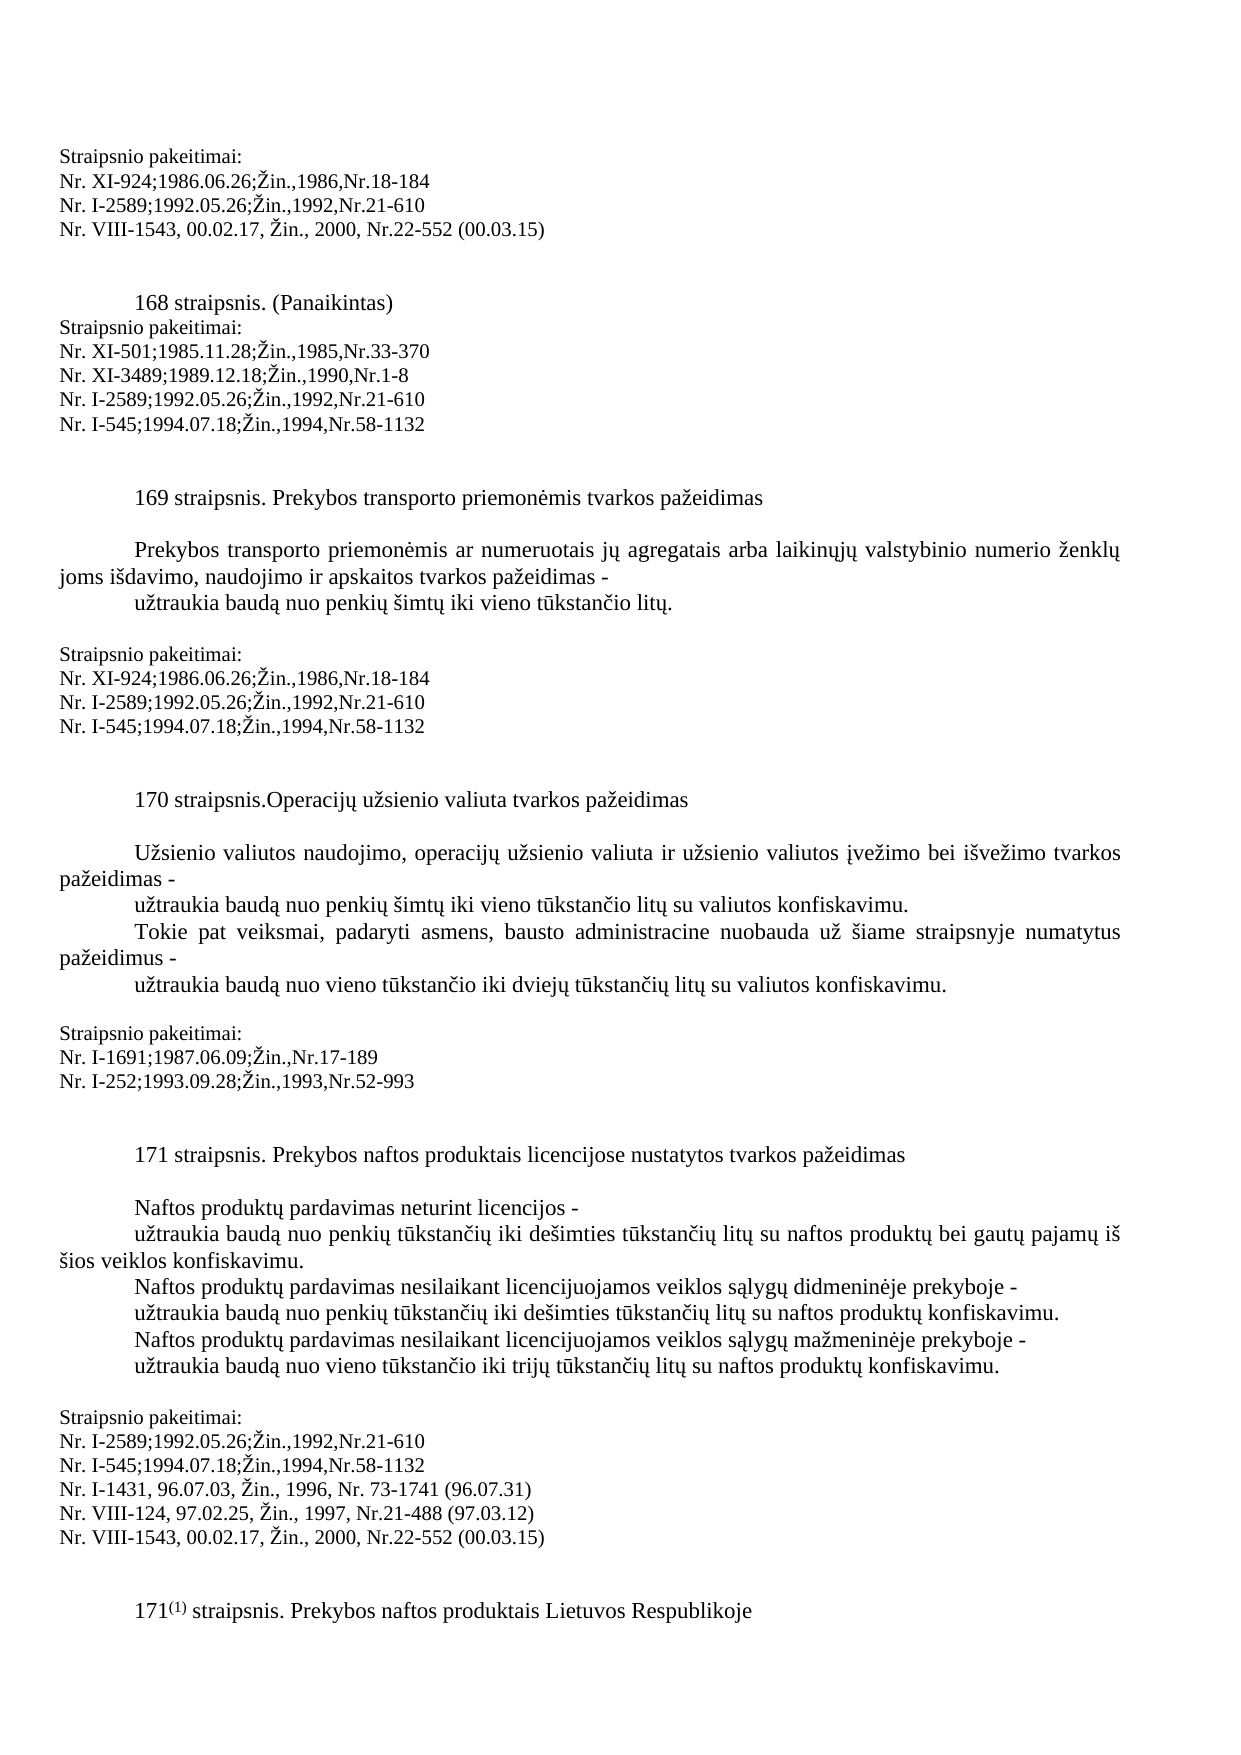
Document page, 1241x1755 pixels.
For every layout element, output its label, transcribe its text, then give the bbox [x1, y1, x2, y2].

text Nr. XI-924;1986.06.26;Žin.,1986,Nr.18-184 [59, 666, 1122, 690]
text Užsienio valiutos naudojimo, operacijų užsienio valiuta ir užsienio valiutos įvežimo bei išvežimo tvarkos pažeidimas - [59, 839, 1122, 892]
text Straipsnio pakeitimai: [59, 642, 1122, 666]
text Naftos produktų pardavimas nesilaikant licencijuojamos veiklos sąlygų didmeninėje prekyboje - [59, 1273, 1122, 1299]
text 171(1) straipsnis. Prekybos naftos produktais Lietuvos Respublikoje [59, 1597, 1122, 1624]
text Straipsnio pakeitimai: [59, 315, 1122, 339]
text 169 straipsnis. Prekybos transporto priemonėmis tvarkos pažeidimas [59, 484, 1122, 510]
text Straipsnio pakeitimai: [59, 1405, 1122, 1429]
text Nr. I-2589;1992.05.26;Žin.,1992,Nr.21-610 [59, 387, 1122, 411]
text Nr. XI-924;1986.06.26;Žin.,1986,Nr.18-184 [59, 168, 1122, 193]
text Naftos produktų pardavimas neturint licencijos - [59, 1194, 1122, 1220]
text Straipsnio pakeitimai: [59, 1021, 1122, 1045]
text Nr. VIII-1543, 00.02.17, Žin., 2000, Nr.22-552 (00.03.15) [59, 217, 1122, 241]
text užtraukia baudą nuo vieno tūkstančio iki dviejų tūkstančių litų su valiutos konfiskavimu. [59, 971, 1122, 997]
text 171 straipsnis. Prekybos naftos produktais licencijose nustatytos tvarkos pažeidimas [59, 1141, 1122, 1168]
text Straipsnio pakeitimai: [59, 144, 1122, 168]
text Nr. I-2589;1992.05.26;Žin.,1992,Nr.21-610 [59, 1429, 1122, 1453]
text Tokie pat veiksmai, padaryti asmens, bausto administracine nuobauda už šiame straipsnyje numatytus pažeidimus - [59, 918, 1122, 971]
text Nr. I-545;1994.07.18;Žin.,1994,Nr.58-1132 [59, 714, 1122, 738]
text užtraukia baudą nuo vieno tūkstančio iki trijų tūkstančių litų su naftos produktų konfiskavimu. [59, 1352, 1122, 1378]
text užtraukia baudą nuo penkių šimtų iki vieno tūkstančio litų. [59, 589, 1122, 615]
text Naftos produktų pardavimas nesilaikant licencijuojamos veiklos sąlygų mažmeninėje prekyboje - [59, 1326, 1122, 1352]
text Nr. XI-501;1985.11.28;Žin.,1985,Nr.33-370 [59, 339, 1122, 363]
text Nr. I-2589;1992.05.26;Žin.,1992,Nr.21-610 [59, 690, 1122, 714]
text Nr. I-252;1993.09.28;Žin.,1993,Nr.52-993 [59, 1069, 1122, 1093]
text Nr. I-1431, 96.07.03, Žin., 1996, Nr. 73-1741 (96.07.31) [59, 1477, 1122, 1501]
text užtraukia baudą nuo penkių tūkstančių iki dešimties tūkstančių litų su naftos produktų konfiskavimu. [59, 1299, 1122, 1326]
text užtraukia baudą nuo penkių šimtų iki vieno tūkstančio litų su valiutos konfiskavimu. [59, 892, 1122, 918]
text Prekybos transporto priemonėmis ar numeruotais jų agregatais arba laikinųjų valstybinio numerio ženklų joms išdavimo, naudojimo ir apskaitos tvarkos pažeidimas - [59, 536, 1122, 589]
text užtraukia baudą nuo penkių tūkstančių iki dešimties tūkstančių litų su naftos produktų bei gautų pajamų iš šios veiklos konfiskavimu. [59, 1220, 1122, 1273]
text Nr. XI-3489;1989.12.18;Žin.,1990,Nr.1-8 [59, 363, 1122, 387]
text Nr. I-2589;1992.05.26;Žin.,1992,Nr.21-610 [59, 193, 1122, 217]
text 170 straipsnis.Operacijų užsienio valiuta tvarkos pažeidimas [59, 786, 1122, 812]
text Nr. I-1691;1987.06.09;Žin.,Nr.17-189 [59, 1045, 1122, 1069]
text 168 straipsnis. (Panaikintas) [59, 289, 1122, 315]
text Nr. VIII-124, 97.02.25, Žin., 1997, Nr.21-488 (97.03.12) [59, 1501, 1122, 1525]
text Nr. I-545;1994.07.18;Žin.,1994,Nr.58-1132 [59, 1453, 1122, 1477]
text Nr. VIII-1543, 00.02.17, Žin., 2000, Nr.22-552 (00.03.15) [59, 1525, 1122, 1549]
text Nr. I-545;1994.07.18;Žin.,1994,Nr.58-1132 [59, 411, 1122, 436]
